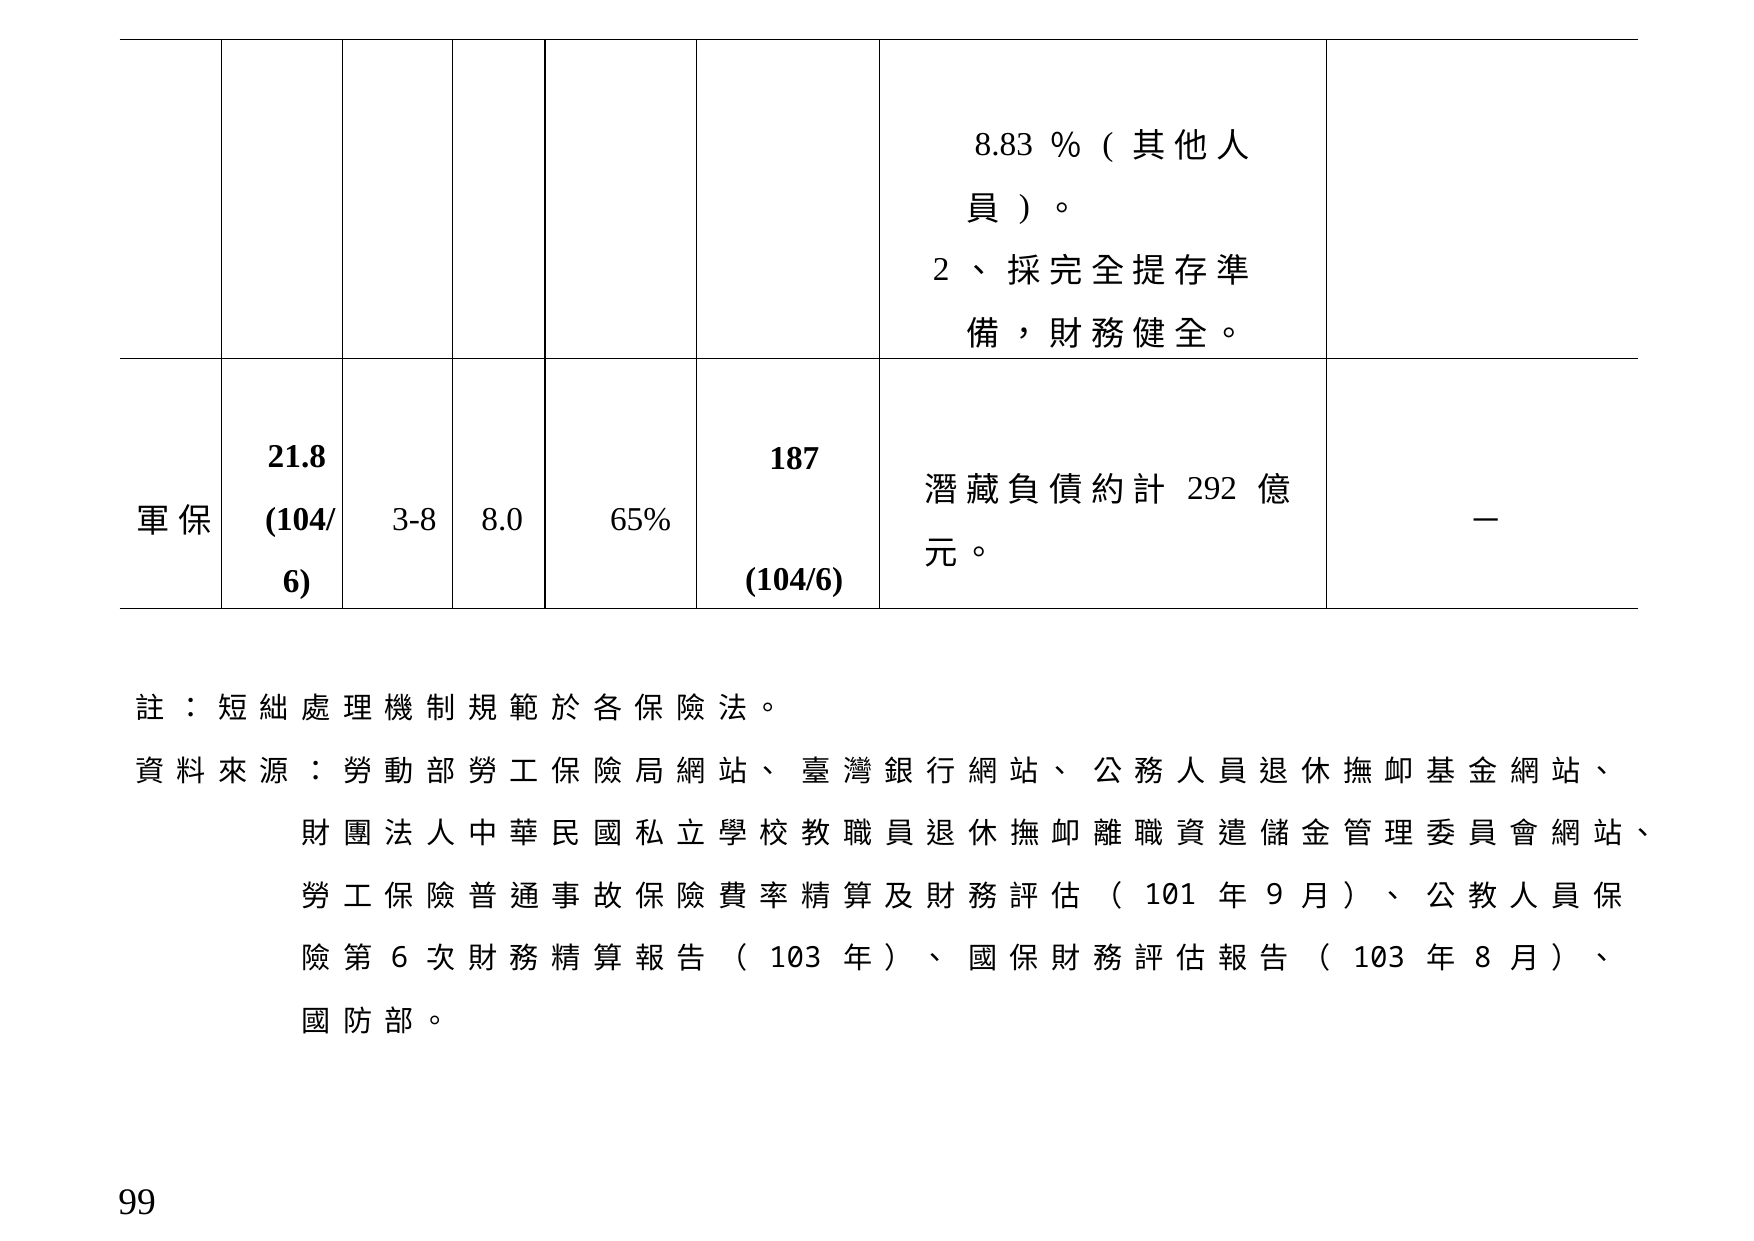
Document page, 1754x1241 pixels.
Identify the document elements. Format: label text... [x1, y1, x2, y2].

table_cell 8.0 [453, 359, 544, 608]
text 註：短絀處理機制規範於各保險法。 [128, 664, 1628, 727]
table_cell 3-8 [343, 359, 452, 608]
table_cell [546, 40, 696, 358]
table_cell 187 (104/6) [697, 359, 879, 608]
table_cell 8.83％(其他人員)。 2、採完全提存準備，財務健全。 [880, 40, 1326, 358]
table_cell 潛藏負債約計292億元。 [880, 359, 1326, 608]
table_cell [120, 40, 221, 358]
table_cell 21.8 (104/6) [222, 359, 342, 608]
table_cell 65% [546, 359, 696, 608]
table_cell [697, 40, 879, 358]
table_cell [343, 40, 452, 358]
table_cell [453, 40, 544, 358]
text 資料來源：勞動部勞工保險局網站、臺灣銀行網站、公務人員退休撫卹基金網站、財團法人中華民國私立學校教職員退休撫卹離職資遣儲金管理委員會網站、勞工保險普通事故保險費率精算及財務評估（101年9月）、公教人員保險第6次財務精算報告（103年）、國保財務評估報告（103年8月）、國防部。 [128, 727, 1628, 1039]
table_cell [1327, 40, 1637, 358]
table_cell 軍保 [120, 359, 221, 608]
table_cell － [1327, 359, 1637, 608]
table_cell [222, 40, 342, 358]
